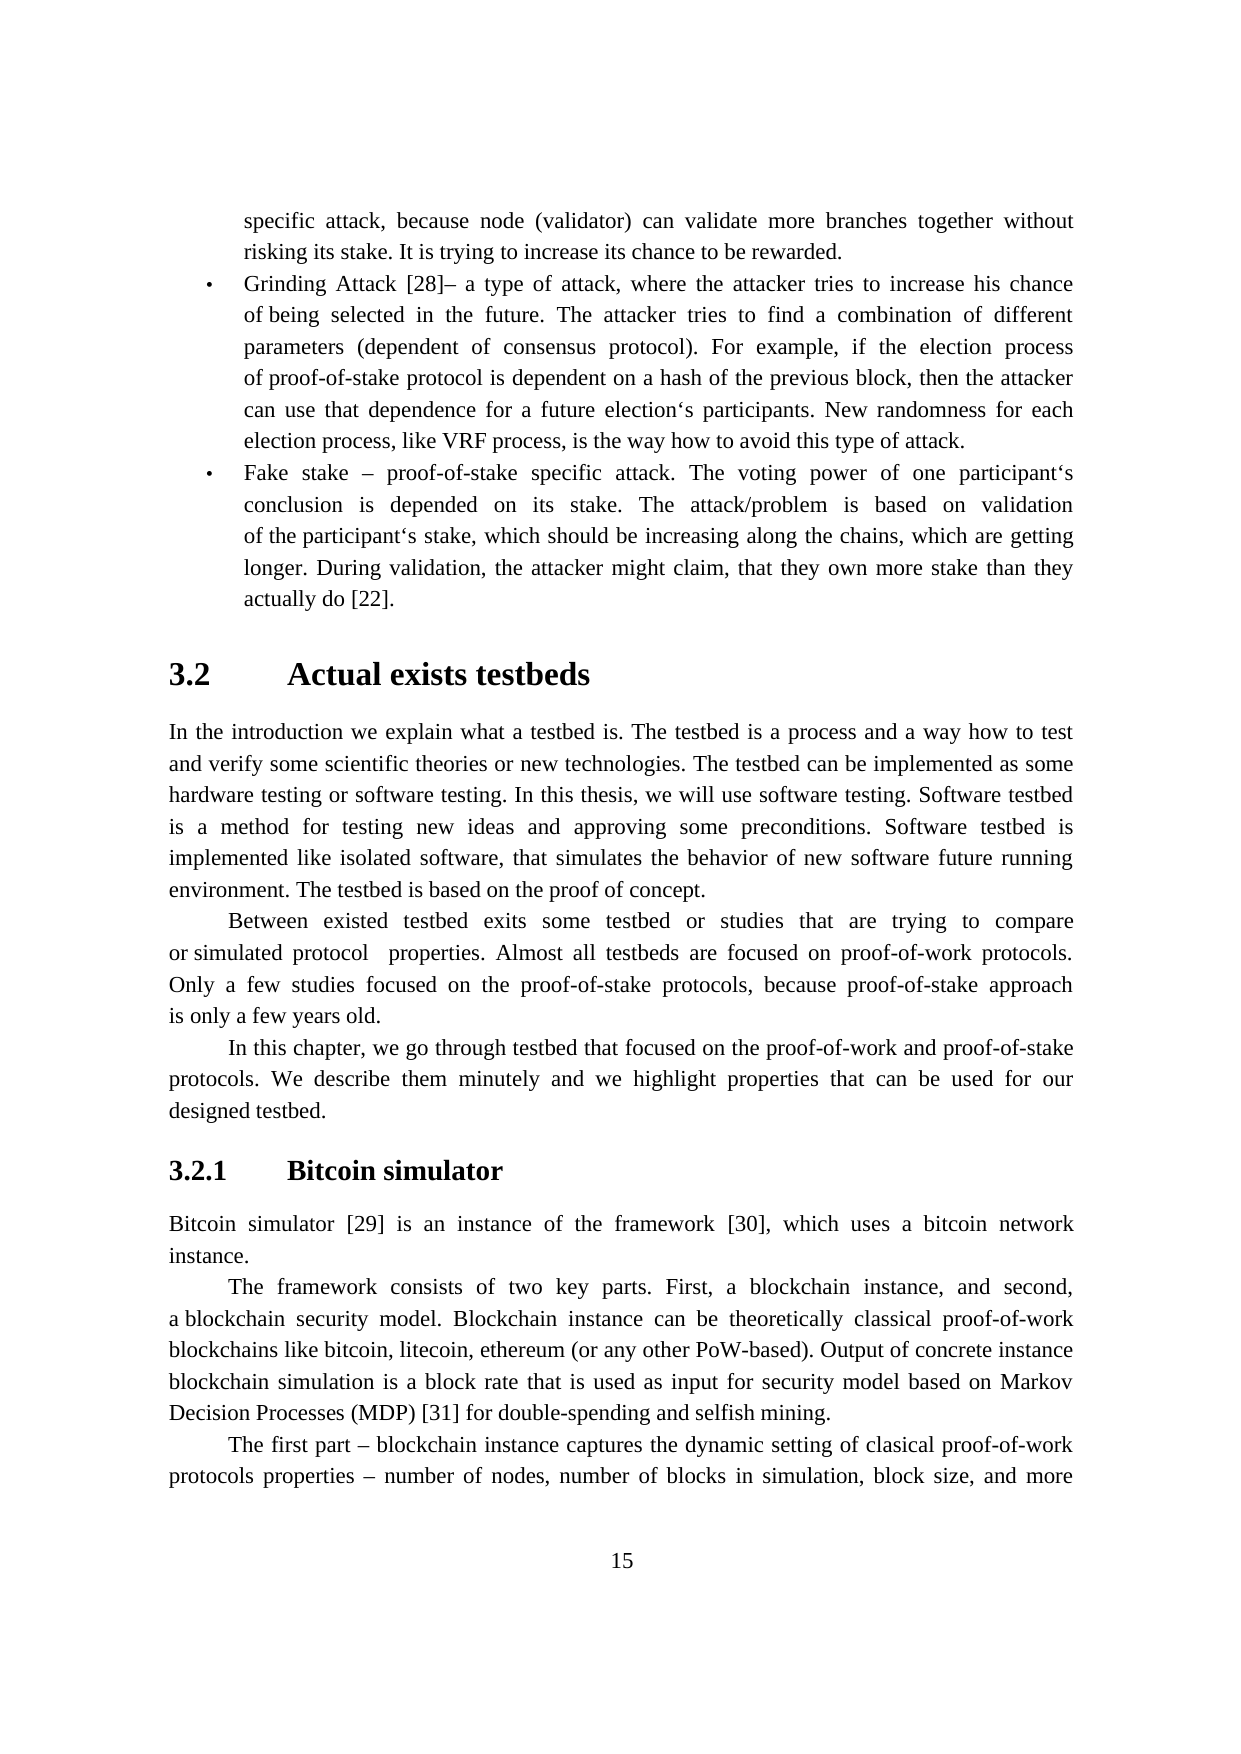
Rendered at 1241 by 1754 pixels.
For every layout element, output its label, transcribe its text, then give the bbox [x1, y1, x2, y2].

list Grinding Attack [28]– a type of attack, where the attacker tries to increase his chance of being selected in the future. The attacker tries to find a combination of different parameters (dependent of consensus protocol). For example, if the election process of proof-of-stake protocol is dependent on a hash of the previous block, then the attacker can use that dependence for a future election‘s participants. New randomness for each election process, like VRF process, is the way how to avoid this type of attack. [206, 270, 1075, 454]
subtitle Actual exists testbeds [169, 654, 1075, 693]
text The framework consists of two key parts. First, a blockchain instance, and second, a blockchain security model. Blockchain instance can be theoretically classical proof-of-work blockchains like bitcoin, litecoin, ethereum (or any other PoW-based). Output of concrete instance blockchain simulation is a block rate that is used as input for security model based on Markov Decision Processes (MDP) [31] for double-spending and selfish mining. [169, 1273, 1075, 1426]
list Fake stake – proof-of-stake specific attack. The voting power of one participant‘s conclusion is depended on its stake. The attack/problem is based on validation of the participant‘s stake, which should be increasing along the chains, which are getting longer. During validation, the attacker might claim, that they own more stake than they actually do [22]. [206, 459, 1075, 612]
text In the introduction we explain what a testbed is. The testbed is a process and a way how to test and verify some scientific theories or new technologies. The testbed can be implemented as some hardware testing or software testing. In this thesis, we will use software testing. Software testbed is a method for testing new ideas and approving some preconditions. Software testbed is implemented like isolated software, that simulates the behavior of new software future running environment. The testbed is based on the proof of concept. [169, 718, 1075, 902]
text The first part – blockchain instance captures the dynamic setting of clasical proof-of-work protocols properties – number of nodes, number of blocks in simulation, block size, and more [169, 1431, 1075, 1489]
text Between existed testbed exits some testbed or studies that are trying to compare or simulated protocol properties. Almost all testbeds are focused on proof-of-work protocols. Only a few studies focused on the proof-of-stake protocols, because proof-of-stake approach is only a few years old. [169, 908, 1075, 1029]
list specific attack, because node (validator) can validate more branches together without risking its stake. It is trying to increase its chance to be rewarded. [206, 207, 1075, 264]
text Bitcoin simulator [29] is an instance of the framework [30], which uses a bitcoin network instance. [169, 1210, 1075, 1268]
text In this chapter, we go through testbed that focused on the proof-of-work and proof-of-stake protocols. We describe them minutely and we highlight properties that can be used for our designed testbed. [169, 1034, 1075, 1123]
subtitle Bitcoin simulator [169, 1153, 1075, 1187]
